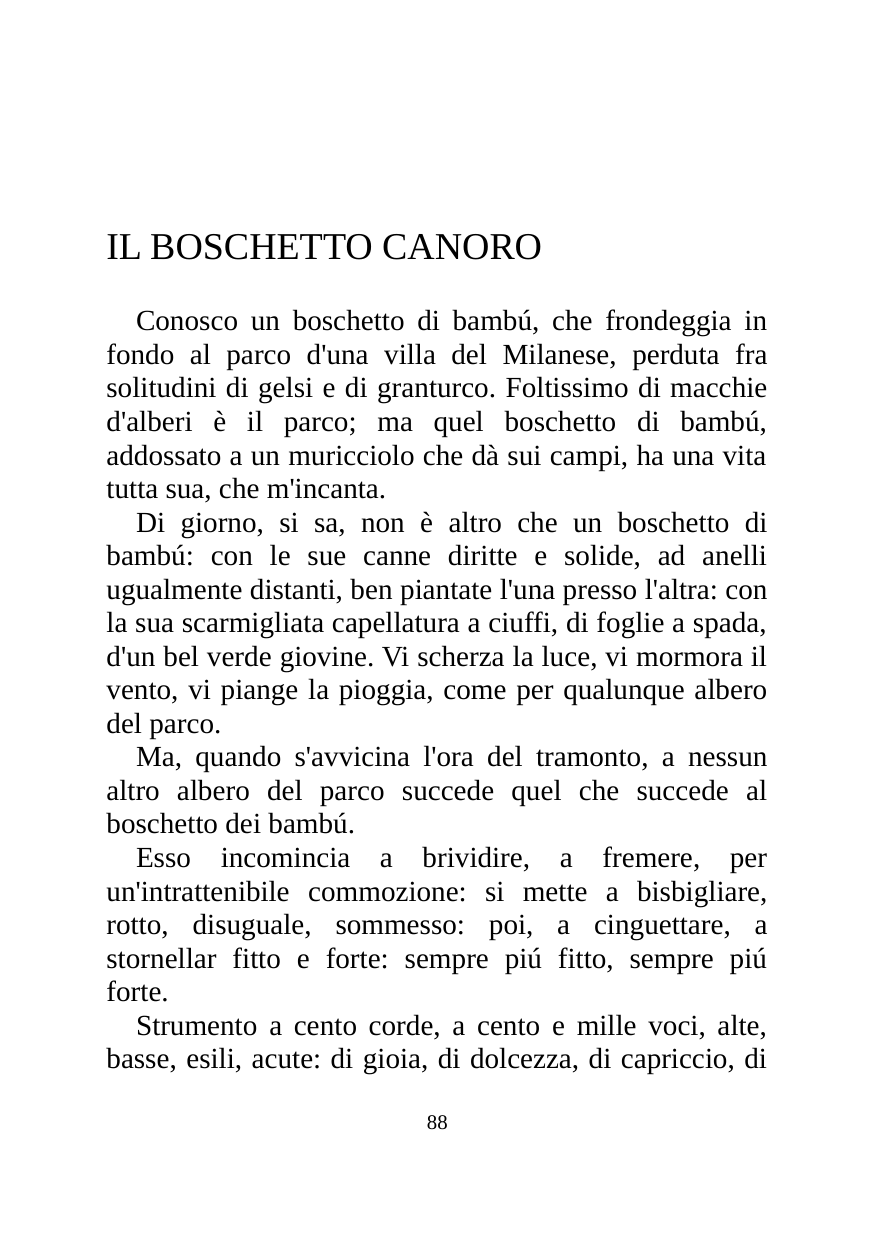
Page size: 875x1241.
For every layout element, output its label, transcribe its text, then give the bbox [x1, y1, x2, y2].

subtitle IL BOSCHETTO CANORO [106, 224, 768, 268]
text Strumento a cento corde, a cento e mille voci, alte, basse, esili, acute: di gioia, di dolcezza, di capriccio, di [106, 1008, 768, 1075]
text Ma, quando s'avvicina l'ora del tramonto, a nessun altro albero del parco succede quel che succede al boschetto dei bambú. [106, 739, 768, 840]
text Esso incomincia a brividire, a fremere, per un'intrattenibile commozione: si mette a bisbigliare, rotto, disuguale, sommesso: poi, a cinguettare, a stornellar fitto e forte: sempre piú fitto, sempre piú forte. [106, 840, 768, 1008]
text Di giorno, si sa, non è altro che un boschetto di bambú: con le sue canne diritte e solide, ad anelli ugualmente distanti, ben piantate l'una presso l'altra: con la sua scarmigliata capellatura a ciuffi, di foglie a spada, d'un bel verde giovine. Vi scherza la luce, vi mormora il vento, vi piange la pioggia, come per qualunque albero del parco. [106, 505, 768, 739]
text Conosco un boschetto di bambú, che frondeggia in fondo al parco d'una villa del Milanese, perduta fra solitudini di gelsi e di granturco. Foltissimo di macchie d'alberi è il parco; ma quel boschetto di bambú, addossato a un muricciolo che dà sui campi, ha una vita tutta sua, che m'incanta. [106, 303, 768, 505]
